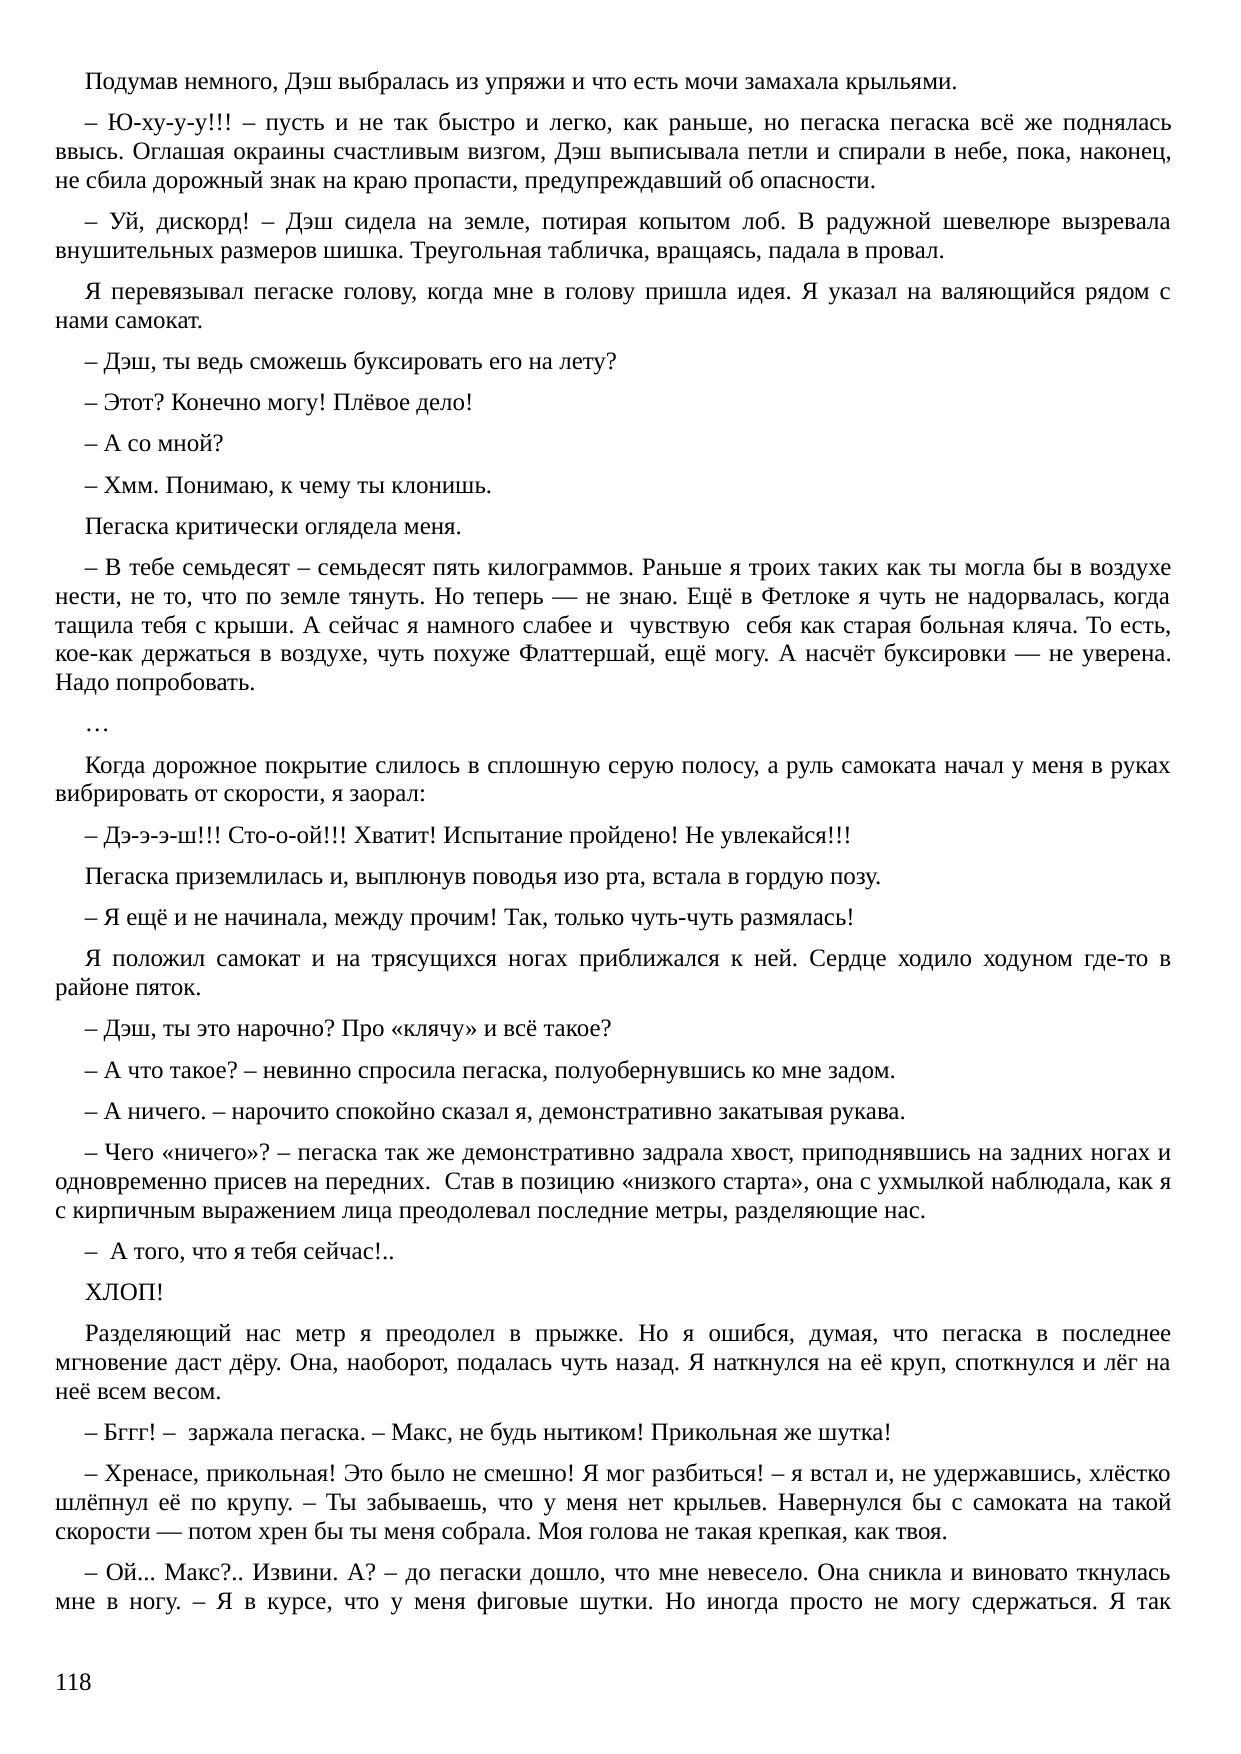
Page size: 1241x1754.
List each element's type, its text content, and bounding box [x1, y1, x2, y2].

text Пегаска приземлилась и, выплюнув поводья изо рта, встала в гордую позу. [55, 861, 1173, 890]
text – Чего «ничего»? – пегаска так же демонстративно задрала хвост, приподнявшись на задних ногах и одновременно присев на передних. Став в позицию «низкого старта», она с ухмылкой наблюдала, как я с кирпичным выражением лица преодолевал последние метры, разделяющие нас. [55, 1137, 1173, 1223]
text – А ничего. – нарочито спокойно сказал я, демонстративно закатывая рукава. [55, 1096, 1173, 1125]
text – Ой... Макс?.. Извини. А? – до пегаски дошло, что мне невесело. Она сникла и виновато ткнулась мне в ногу. – Я в курсе, что у меня фиговые шутки. Но иногда просто не могу сдержаться. Я так [55, 1557, 1173, 1615]
text – В тебе семьдесят – семьдесят пять килограммов. Раньше я троих таких как ты могла бы в воздухе нести, не то, что по земле тянуть. Но теперь — не знаю. Ещё в Фетлоке я чуть не надорвалась, когда тащила тебя с крыши. А сейчас я намного слабее и чувствую себя как старая больная кляча. То есть, кое-как держаться в воздухе, чуть похуже Флаттершай, ещё могу. А насчёт буксировки — не уверена. Надо попробовать. [55, 552, 1173, 696]
text – Хмм. Понимаю, к чему ты клонишь. [55, 470, 1173, 498]
text Подумав немного, Дэш выбралась из упряжи и что есть мочи замахала крыльями. [55, 66, 1173, 95]
text – А того, что я тебя сейчас!.. [55, 1236, 1173, 1265]
text Я перевязывал пегаске голову, когда мне в голову пришла идея. Я указал на валяющийся рядом с нами самокат. [55, 276, 1173, 333]
text – Уй, дискорд! – Дэш сидела на земле, потирая копытом лоб. В радужной шевелюре вызревала внушительных размеров шишка. Треугольная табличка, вращаясь, падала в провал. [55, 206, 1173, 263]
text – А со мной? [55, 428, 1173, 457]
text Разделяющий нас метр я преодолел в прыжке. Но я ошибся, думая, что пегаска в последнее мгновение даст дёру. Она, наоборот, подалась чуть назад. Я наткнулся на её круп, споткнулся и лёг на неё всем весом. [55, 1318, 1173, 1405]
text – Бггг! – заржала пегаска. – Макс, не будь нытиком! Прикольная же шутка! [55, 1417, 1173, 1446]
text – А что такое? – невинно спросила пегаска, полуобернувшись ко мне задом. [55, 1055, 1173, 1083]
text Когда дорожное покрытие слилось в сплошную серую полосу, а руль самоката начал у меня в руках вибрировать от скорости, я заорал: [55, 750, 1173, 807]
text Пегаска критически оглядела меня. [55, 511, 1173, 540]
text – Дэ-э-э-ш!!! Сто-о-ой!!! Хватит! Испытание пройдено! Не увлекайся!!! [55, 820, 1173, 848]
text ХЛОП! [55, 1277, 1173, 1306]
text – Хренасе, прикольная! Это было не смешно! Я мог разбиться! – я встал и, не удержавшись, хлёстко шлёпнул её по крупу. – Ты забываешь, что у меня нет крыльев. Навернулся бы с самоката на такой скорости — потом хрен бы ты меня собрала. Моя голова не такая крепкая, как твоя. [55, 1458, 1173, 1545]
text – Дэш, ты ведь сможешь буксировать его на лету? [55, 346, 1173, 375]
text Я положил самокат и на трясущихся ногах приближался к ней. Сердце ходило ходуном где-то в районе пяток. [55, 943, 1173, 1001]
text – Ю-ху-у-у!!! – пусть и не так быстро и легко, как раньше, но пегаска пегаска всё же поднялась ввысь. Оглашая окраины счастливым визгом, Дэш выписывала петли и спирали в небе, пока, наконец, не сбила дорожный знак на краю пропасти, предупреждавший об опасности. [55, 107, 1173, 193]
text … [55, 708, 1173, 737]
text – Дэш, ты это нарочно? Про «клячу» и всё такое? [55, 1013, 1173, 1042]
text – Я ещё и не начинала, между прочим! Так, только чуть-чуть размялась! [55, 902, 1173, 931]
text – Этот? Конечно могу! Плёвое дело! [55, 387, 1173, 416]
